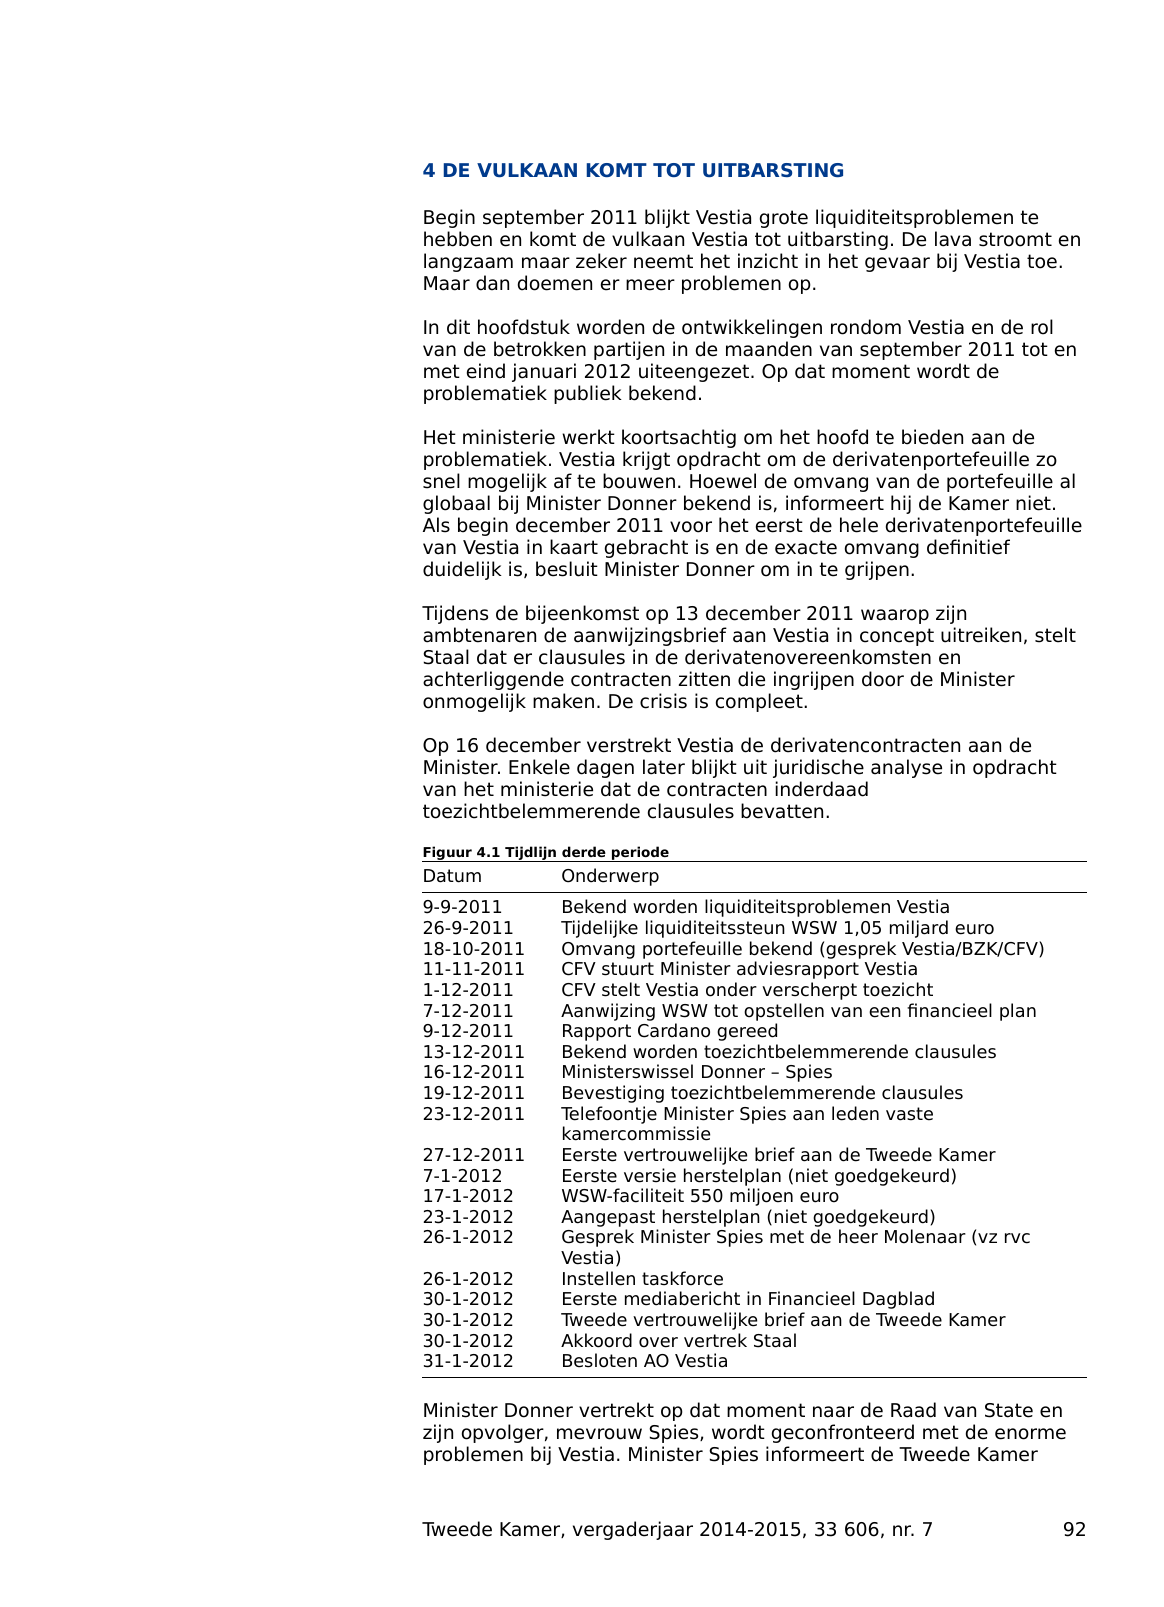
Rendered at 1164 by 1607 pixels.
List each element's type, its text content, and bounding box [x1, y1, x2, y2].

text Tijdens de bijeenkomst op 13 december 2011 waarop zijn ambtenaren de aanwijzingsbrief aan Vestia in concept uitreiken, stelt Staal dat er clausules in de derivatenovereenkomsten en achterliggende contracten zitten die ingrijpen door de Minister onmogelijk maken. De crisis is compleet. [422, 603, 1087, 713]
table_cell Rapport Cardano gereed [555, 1021, 1087, 1042]
table_cell Ministerswissel Donner – Spies [555, 1063, 1087, 1083]
text In dit hoofdstuk worden de ontwikkelingen rondom Vestia en de rol van de betrokken partijen in de maanden van september 2011 tot en met eind januari 2012 uiteengezet. Op dat moment wordt de problematiek publiek bekend. [422, 317, 1087, 405]
table_cell Tweede vertrouwelijke brief aan de Tweede Kamer [555, 1310, 1087, 1331]
text Het ministerie werkt koortsachtig om het hoofd te bieden aan de problematiek. Vestia krijgt opdracht om de derivatenportefeuille zo snel mogelijk af te bouwen. Hoewel de omvang van de portefeuille al globaal bij Minister Donner bekend is, informeert hij de Kamer niet. Als begin december 2011 voor het eerst de hele derivatenportefeuille van Vestia in kaart gebracht is en de exacte omvang definitief duidelijk is, besluit Minister Donner om in te grijpen. [422, 427, 1087, 581]
table_cell Omvang portefeuille bekend (gesprek Vestia/BZK/CFV) [555, 939, 1087, 959]
table_cell 7-1-2012 [422, 1166, 555, 1186]
table_cell 30-1-2012 [422, 1310, 555, 1331]
table_cell Onderwerp [555, 862, 1087, 892]
table_cell Eerste vertrouwelijke brief aan de Tweede Kamer [555, 1145, 1087, 1166]
table_cell Eerste versie herstelplan (niet goedgekeurd) [555, 1166, 1087, 1186]
table_cell 9-12-2011 [422, 1021, 555, 1042]
text Minister Donner vertrekt op dat moment naar de Raad van State en zijn opvolger, mevrouw Spies, wordt geconfronteerd met de enorme problemen bij Vestia. Minister Spies informeert de Tweede Kamer [422, 1400, 1087, 1466]
table_cell Aangepast herstelplan (niet goedgekeurd) [555, 1207, 1087, 1227]
table_cell Bekend worden toezichtbelemmerende clausules [555, 1042, 1087, 1062]
table_cell 31-1-2012 [422, 1351, 555, 1377]
table_cell CFV stuurt Minister adviesrapport Vestia [555, 959, 1087, 980]
table_cell CFV stelt Vestia onder verscherpt toezicht [555, 980, 1087, 1001]
table_header Figuur 4.1 Tijdlijn derde periode [422, 845, 1087, 861]
table_cell Akkoord over vertrek Staal [555, 1331, 1087, 1351]
table_cell 30-1-2012 [422, 1289, 555, 1310]
table_cell 11-11-2011 [422, 959, 555, 980]
table_cell 26-1-2012 [422, 1269, 555, 1289]
table_cell 23-1-2012 [422, 1207, 555, 1227]
table_cell 27-12-2011 [422, 1145, 555, 1166]
table_cell 9-9-2011 [422, 893, 555, 918]
table_cell 13-12-2011 [422, 1042, 555, 1062]
table_cell 18-10-2011 [422, 939, 555, 959]
text Begin september 2011 blijkt Vestia grote liquiditeitsproblemen te hebben en komt de vulkaan Vestia tot uitbarsting. De lava stroomt en langzaam maar zeker neemt het inzicht in het gevaar bij Vestia toe. Maar dan doemen er meer problemen op. [422, 207, 1087, 295]
text Op 16 december verstrekt Vestia de derivatencontracten aan de Minister. Enkele dagen later blijkt uit juridische analyse in opdracht van het ministerie dat de contracten inderdaad toezichtbelemmerende clausules bevatten. [422, 735, 1087, 823]
table_cell 7-12-2011 [422, 1001, 555, 1021]
table_cell 23-12-2011 [422, 1104, 555, 1145]
table_cell Telefoontje Minister Spies aan leden vaste kamercommissie [555, 1104, 1087, 1145]
table_cell Bevestiging toezichtbelemmerende clausules [555, 1083, 1087, 1104]
table_cell 19-12-2011 [422, 1083, 555, 1104]
table_cell 30-1-2012 [422, 1331, 555, 1351]
table_cell 17-1-2012 [422, 1186, 555, 1207]
table_cell Eerste mediabericht in Financieel Dagblad [555, 1289, 1087, 1310]
table_cell Gesprek Minister Spies met de heer Molenaar (vz rvc Vestia) [555, 1228, 1087, 1269]
table_cell Besloten AO Vestia [555, 1351, 1087, 1377]
table_cell WSW-faciliteit 550 miljoen euro [555, 1186, 1087, 1207]
table_cell 26-1-2012 [422, 1228, 555, 1269]
table_cell Datum [422, 862, 555, 892]
table_cell 26-9-2011 [422, 918, 555, 939]
table_cell 16-12-2011 [422, 1063, 555, 1083]
table_cell Aanwijzing WSW tot opstellen van een financieel plan [555, 1001, 1087, 1021]
table_cell Tijdelijke liquiditeitssteun WSW 1,05 miljard euro [555, 918, 1087, 939]
table_cell Bekend worden liquiditeitsproblemen Vestia [555, 893, 1087, 918]
table_cell Instellen taskforce [555, 1269, 1087, 1289]
subtitle 4 DE VULKAAN KOMT TOT UITBARSTING [422, 160, 1087, 182]
table_cell 1-12-2011 [422, 980, 555, 1001]
